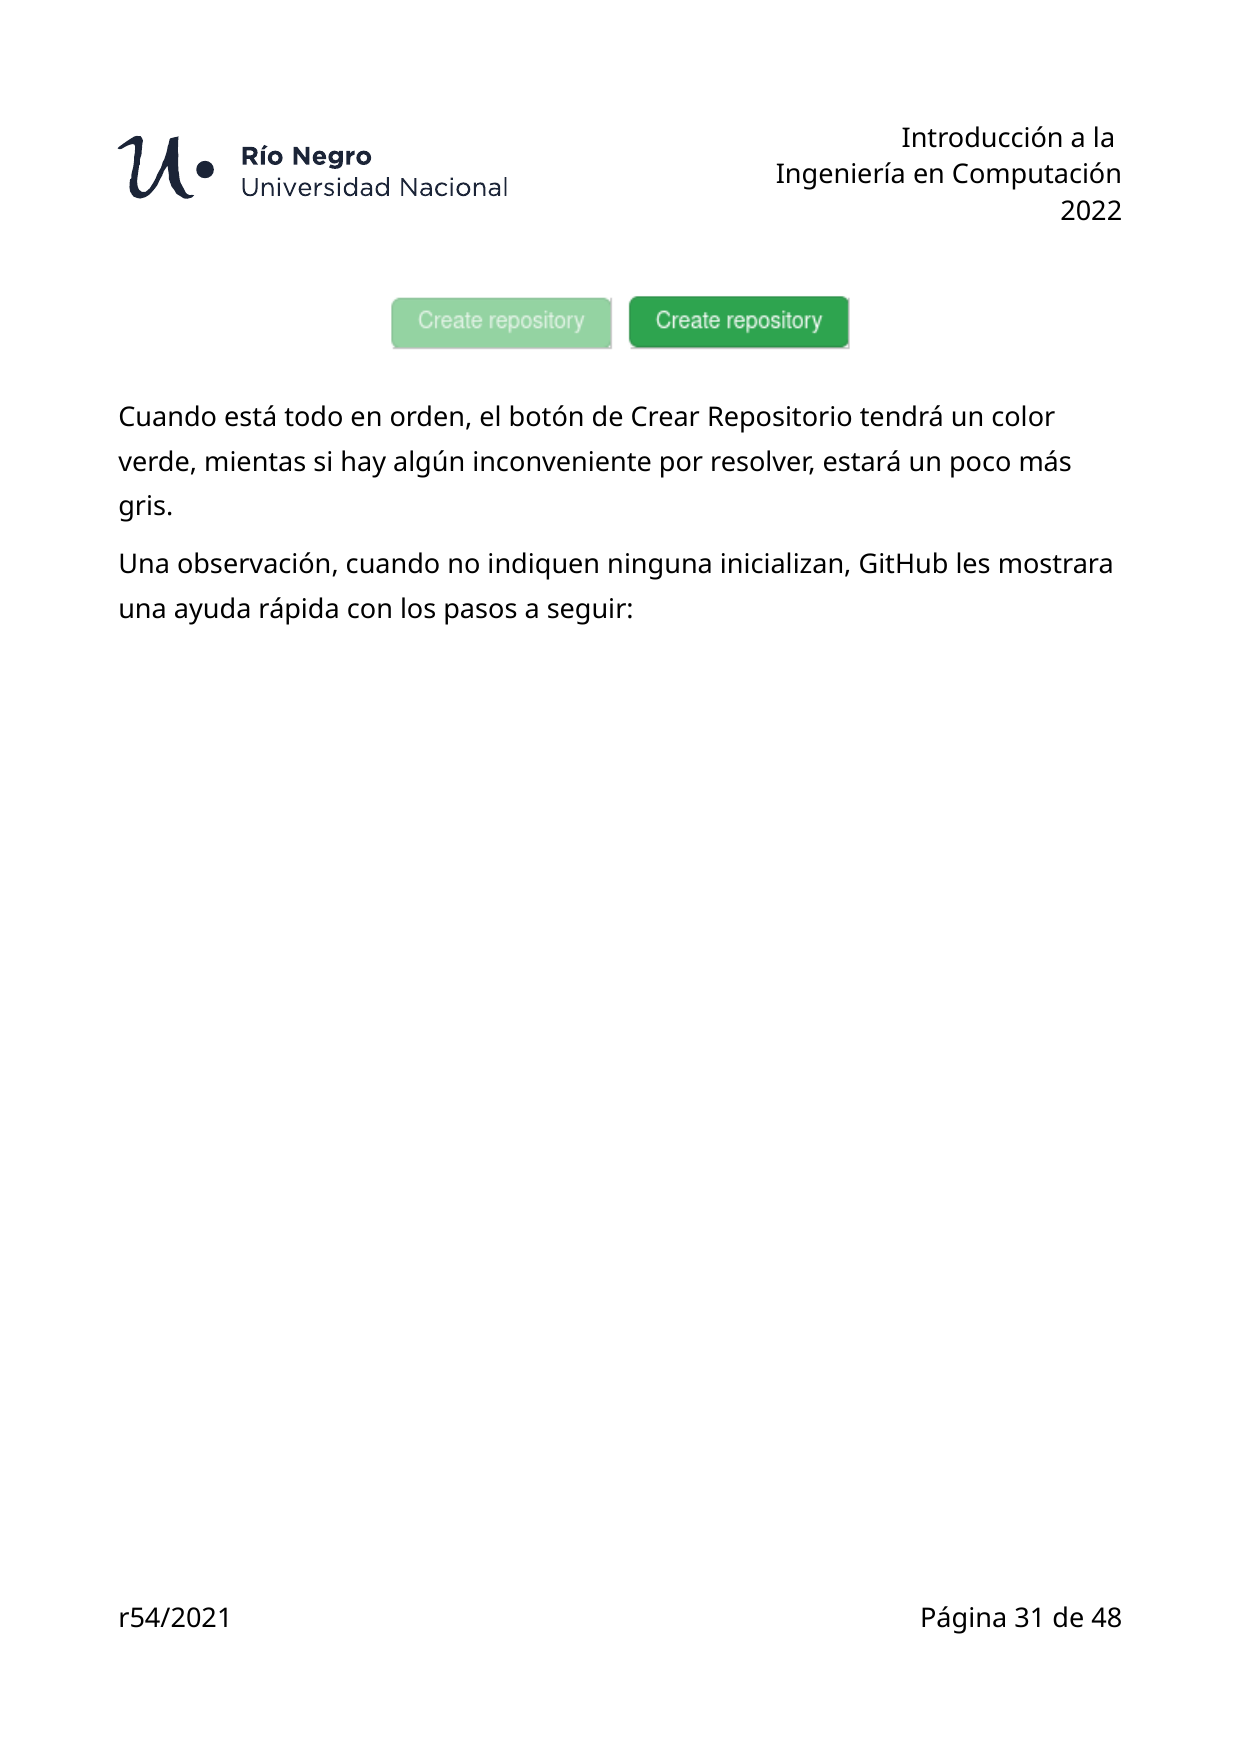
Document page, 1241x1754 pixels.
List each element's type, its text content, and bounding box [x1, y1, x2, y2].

text Una observación, cuando no indiquen ninguna inicializan, GitHub les mostrara una ayuda rápida con los pasos a seguir: [118, 545, 1122, 626]
picture [376, 287, 864, 362]
text Cuando está todo en orden, el botón de Crear Repositorio tendrá un color verde, mientas si hay algún inconveniente por resolver, estará un poco más gris. [118, 258, 1122, 523]
